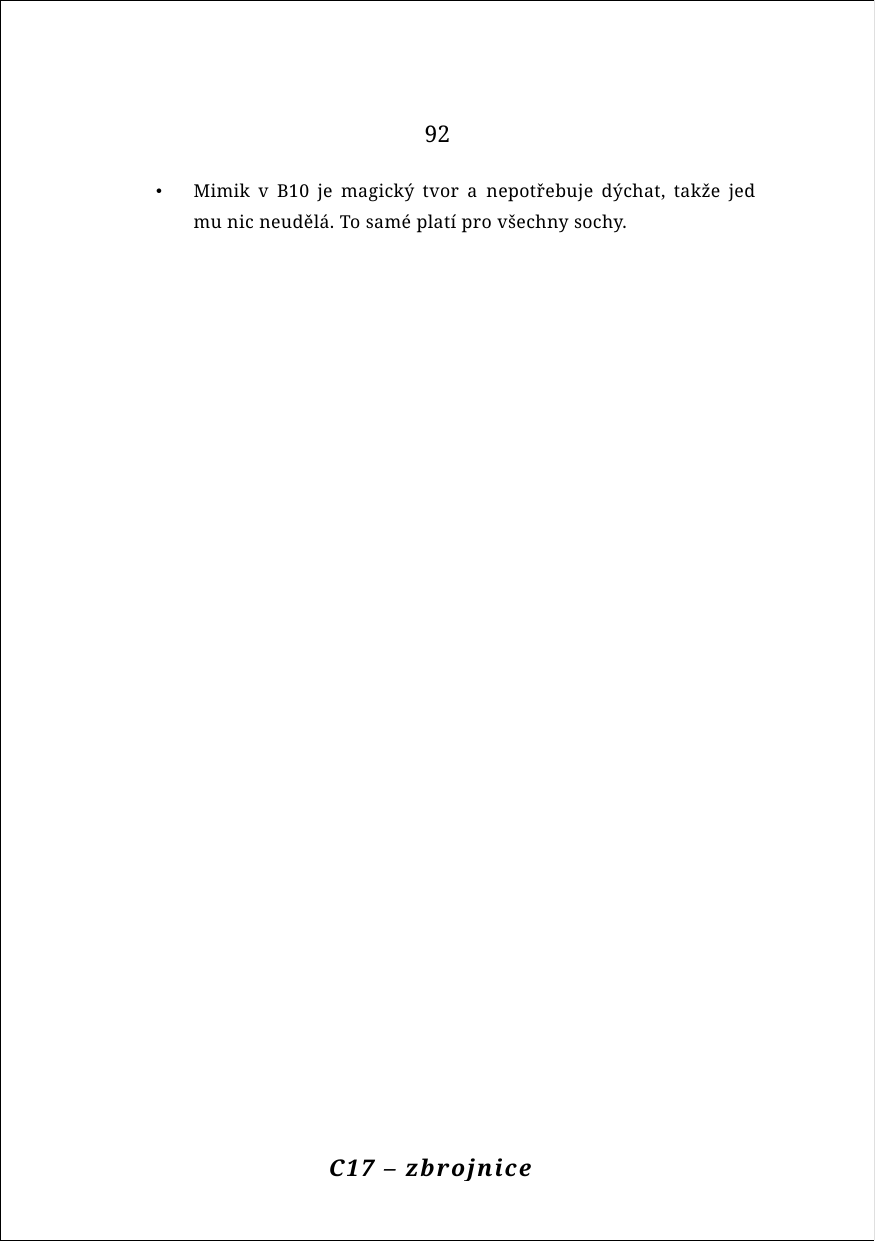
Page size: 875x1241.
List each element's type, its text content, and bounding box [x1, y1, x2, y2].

list Mimik v⁠ B10 je magický tvor a⁠ nepotřebuje dýchat, takže jed mu nic neudělá. To samé platí pro všechny sochy. [156, 179, 756, 233]
